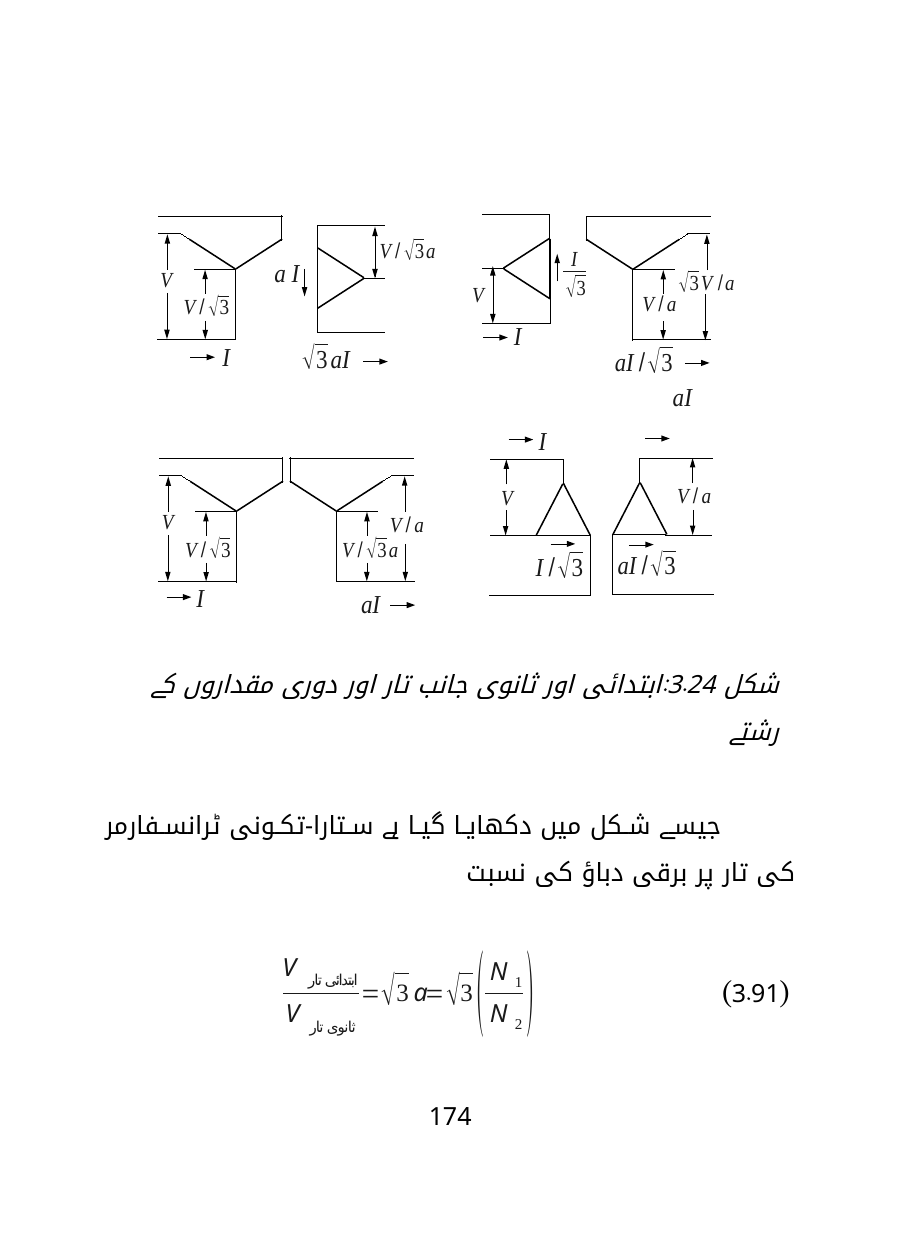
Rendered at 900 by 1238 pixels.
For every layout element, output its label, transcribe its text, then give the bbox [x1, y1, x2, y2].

text شکل 3.24:ابتدائی اور ثانوی جانب تار اور دوری مقداروں کے رشتے [120, 181, 778, 756]
table_header (3.91) [702, 944, 795, 1057]
text جیسے شکل میں دکھایا گیا ہے ستارا-تکونی ٹرانسفارمر کی تار پر برقی دباؤ کی نسبت [105, 802, 795, 897]
table_header [105, 944, 702, 1057]
